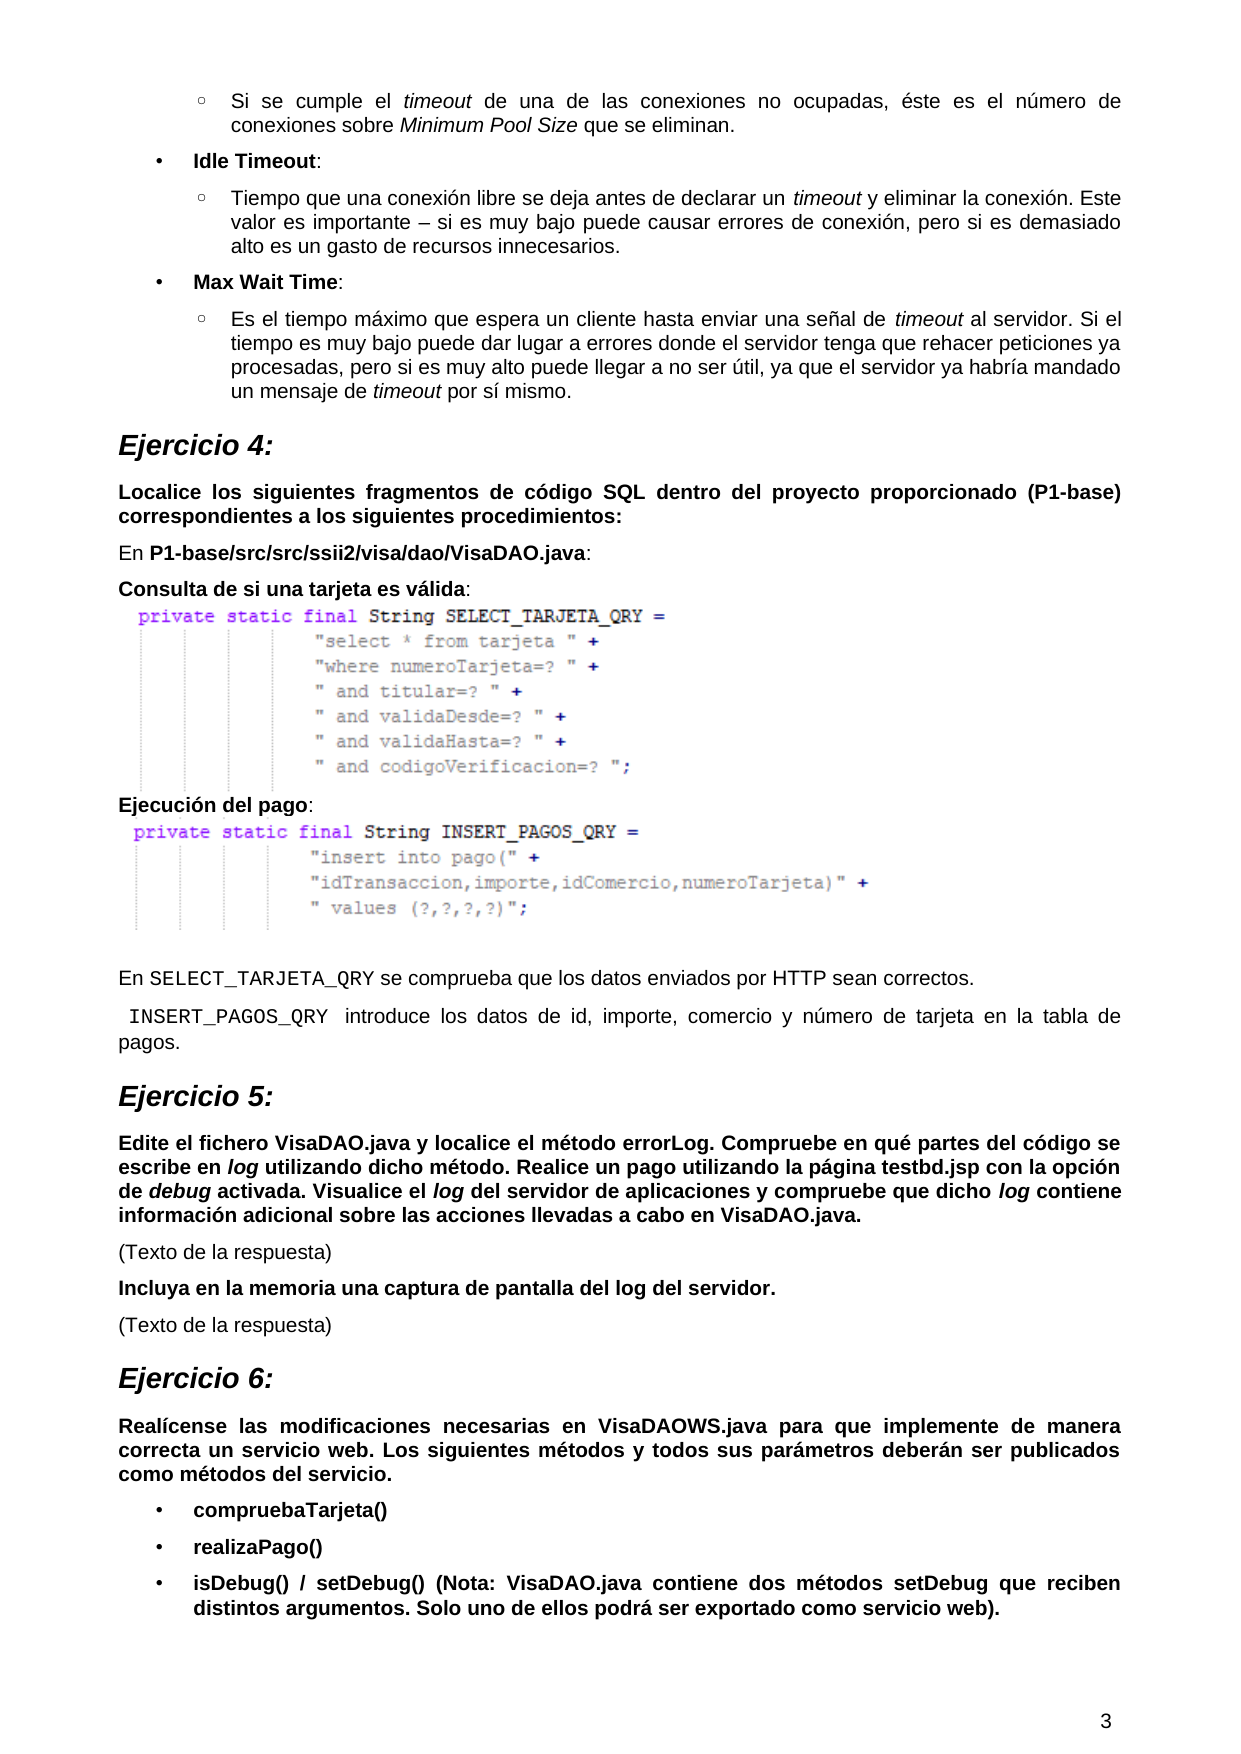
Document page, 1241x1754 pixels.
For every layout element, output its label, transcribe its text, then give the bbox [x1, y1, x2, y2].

text INSERT_PAGOS_QRY introduce los datos de id, importe, comercio y número de tarjeta en la tabla de pagos. [118, 1004, 1122, 1054]
subtitle Ejercicio 6: [118, 1361, 1122, 1395]
picture [117, 816, 892, 930]
text (Texto de la respuesta) [118, 1312, 1122, 1336]
text Incluya en la memoria una captura de pantalla del log del servidor. [118, 1276, 1122, 1300]
list Es el tiempo máximo que espera un cliente hasta enviar una señal de timeout al servidor. Si el tiempo es muy bajo puede dar lugar a errores donde el servidor tenga que rehacer peticiones ya procesadas, pero si es muy alto puede llegar a no ser útil, ya que el servidor ya habría mandado un mensaje de timeout por sí mismo. [193, 307, 1122, 403]
list Max Wait Time: [156, 270, 1122, 294]
list compruebaTarjeta() [156, 1498, 1122, 1522]
list Idle Timeout: [156, 149, 1122, 173]
text Consulta de si una tarjeta es válida: [118, 577, 1122, 601]
list realizaPago() [156, 1535, 1122, 1559]
text Localice los siguientes fragmentos de código SQL dentro del proyecto proporcionado (P1-base) correspondientes a los siguientes procedimientos: [118, 480, 1122, 528]
text Ejecución del pago: [118, 793, 1122, 817]
text Realícense las modificaciones necesarias en VisaDAOWS.java para que implemente de manera correcta un servicio web. Los siguientes métodos y todos sus parámetros deberán ser publicados como métodos del servicio. [118, 1414, 1122, 1486]
text En P1-base/src/src/ssii2/visa/dao/VisaDAO.java: [118, 540, 1122, 564]
picture [117, 602, 682, 793]
text En SELECT_TARJETA_QRY se comprueba que los datos enviados por HTTP sean correctos. [118, 966, 1122, 992]
subtitle Ejercicio 5: [118, 1079, 1122, 1112]
text (Texto de la respuesta) [118, 1239, 1122, 1263]
list Tiempo que una conexión libre se deja antes de declarar un timeout y eliminar la conexión. Este valor es importante – si es muy bajo puede causar errores de conexión, pero si es demasiado alto es un gasto de recursos innecesarios. [193, 186, 1122, 258]
list isDebug() / setDebug() (Nota: VisaDAO.java contiene dos métodos setDebug que reciben distintos argumentos. Solo uno de ellos podrá ser exportado como servicio web). [156, 1571, 1122, 1619]
list Si se cumple el timeout de una de las conexiones no ocupadas, éste es el número de conexiones sobre Minimum Pool Size que se eliminan. [193, 88, 1122, 137]
subtitle Ejercicio 4: [118, 428, 1122, 461]
text Edite el fichero VisaDAO.java y localice el método errorLog. Compruebe en qué partes del código se escribe en log utilizando dicho método. Realice un pago utilizando la página testbd.jsp con la opción de debug activada. Visualice el log del servidor de aplicaciones y compruebe que dicho log contiene información adicional sobre las acciones llevadas a cabo en VisaDAO.java. [118, 1131, 1122, 1227]
